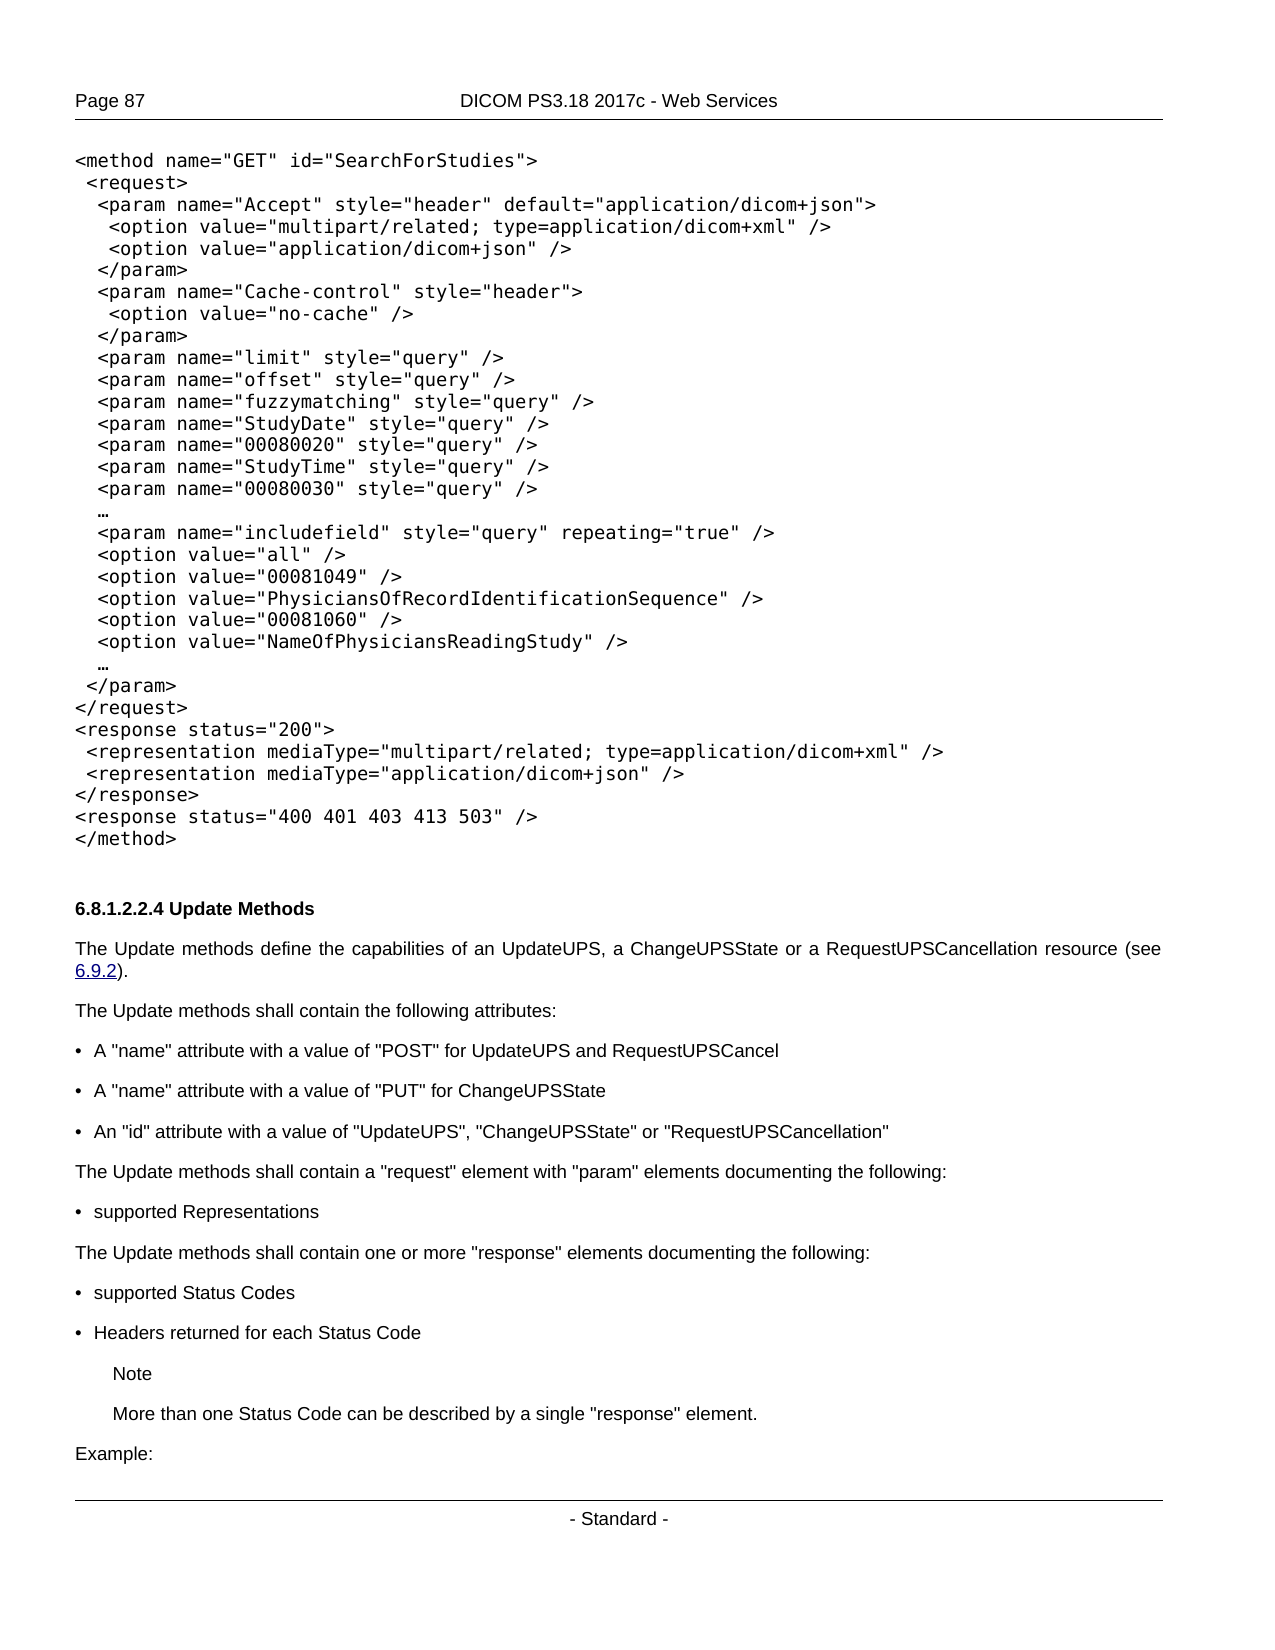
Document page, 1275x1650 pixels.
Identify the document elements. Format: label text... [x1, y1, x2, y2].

text More than one Status Code can be described by a single "response" element. [112, 1403, 1125, 1424]
text The Update methods shall contain one or more "response" elements documenting the following: [75, 1242, 1162, 1263]
text The Update methods define the capabilities of an UpdateUPS, a ChangeUPSState or a RequestUPSCancellation resource (see 6.9.2). [75, 938, 1162, 981]
list supported Representations [75, 1201, 1162, 1223]
list A "name" attribute with a value of "POST" for UpdateUPS and RequestUPSCancel [75, 1040, 1162, 1062]
list A "name" attribute with a value of "PUT" for ChangeUPSState [75, 1080, 1162, 1102]
text The Update methods shall contain a "request" element with "param" elements documenting the following: [75, 1161, 1162, 1182]
list Headers returned for each Status Code [75, 1322, 1162, 1344]
list supported Status Codes [75, 1282, 1162, 1303]
text <method name="GET" id="SearchForStudies"> <request> <param name="Accept" style="header" default="application/dicom+json"> <option value="multipart/related; type=application/dicom+xml" /> <option value="application/dicom+json" /> </param> <param name="Cache-control" style="header"> <option value="no-cache" /> </param> <param name="limit" style="query" /> <param name="offset" style="query" /> <param name="fuzzymatching" style="query" /> <param name="StudyDate" style="query" /> <param name="00080020" style="query" /> <param name="StudyTime" style="query" /> <param name="00080030" style="query" /> … <param name="includefield" style="query" repeating="true" /> <option value="all" /> <option value="00081049" /> <option value="PhysiciansOfRecordIdentificationSequence" /> <option value="00081060" /> <option value="NameOfPhysiciansReadingStudy" /> … </param> </request> <response status="200"> <representation mediaType="multipart/related; type=application/dicom+xml" /> <representation mediaType="application/dicom+json" /> </response> <response status="400 401 403 413 503" /> </method> [75, 150, 1162, 879]
text Note [112, 1362, 1125, 1384]
text Example: [75, 1443, 1162, 1465]
list An "id" attribute with a value of "UpdateUPS", "ChangeUPSState" or "RequestUPSCancellation" [75, 1121, 1162, 1142]
text 6.8.1.2.2.4 Update Methods [75, 897, 1162, 919]
text The Update methods shall contain the following attributes: [75, 1000, 1162, 1021]
